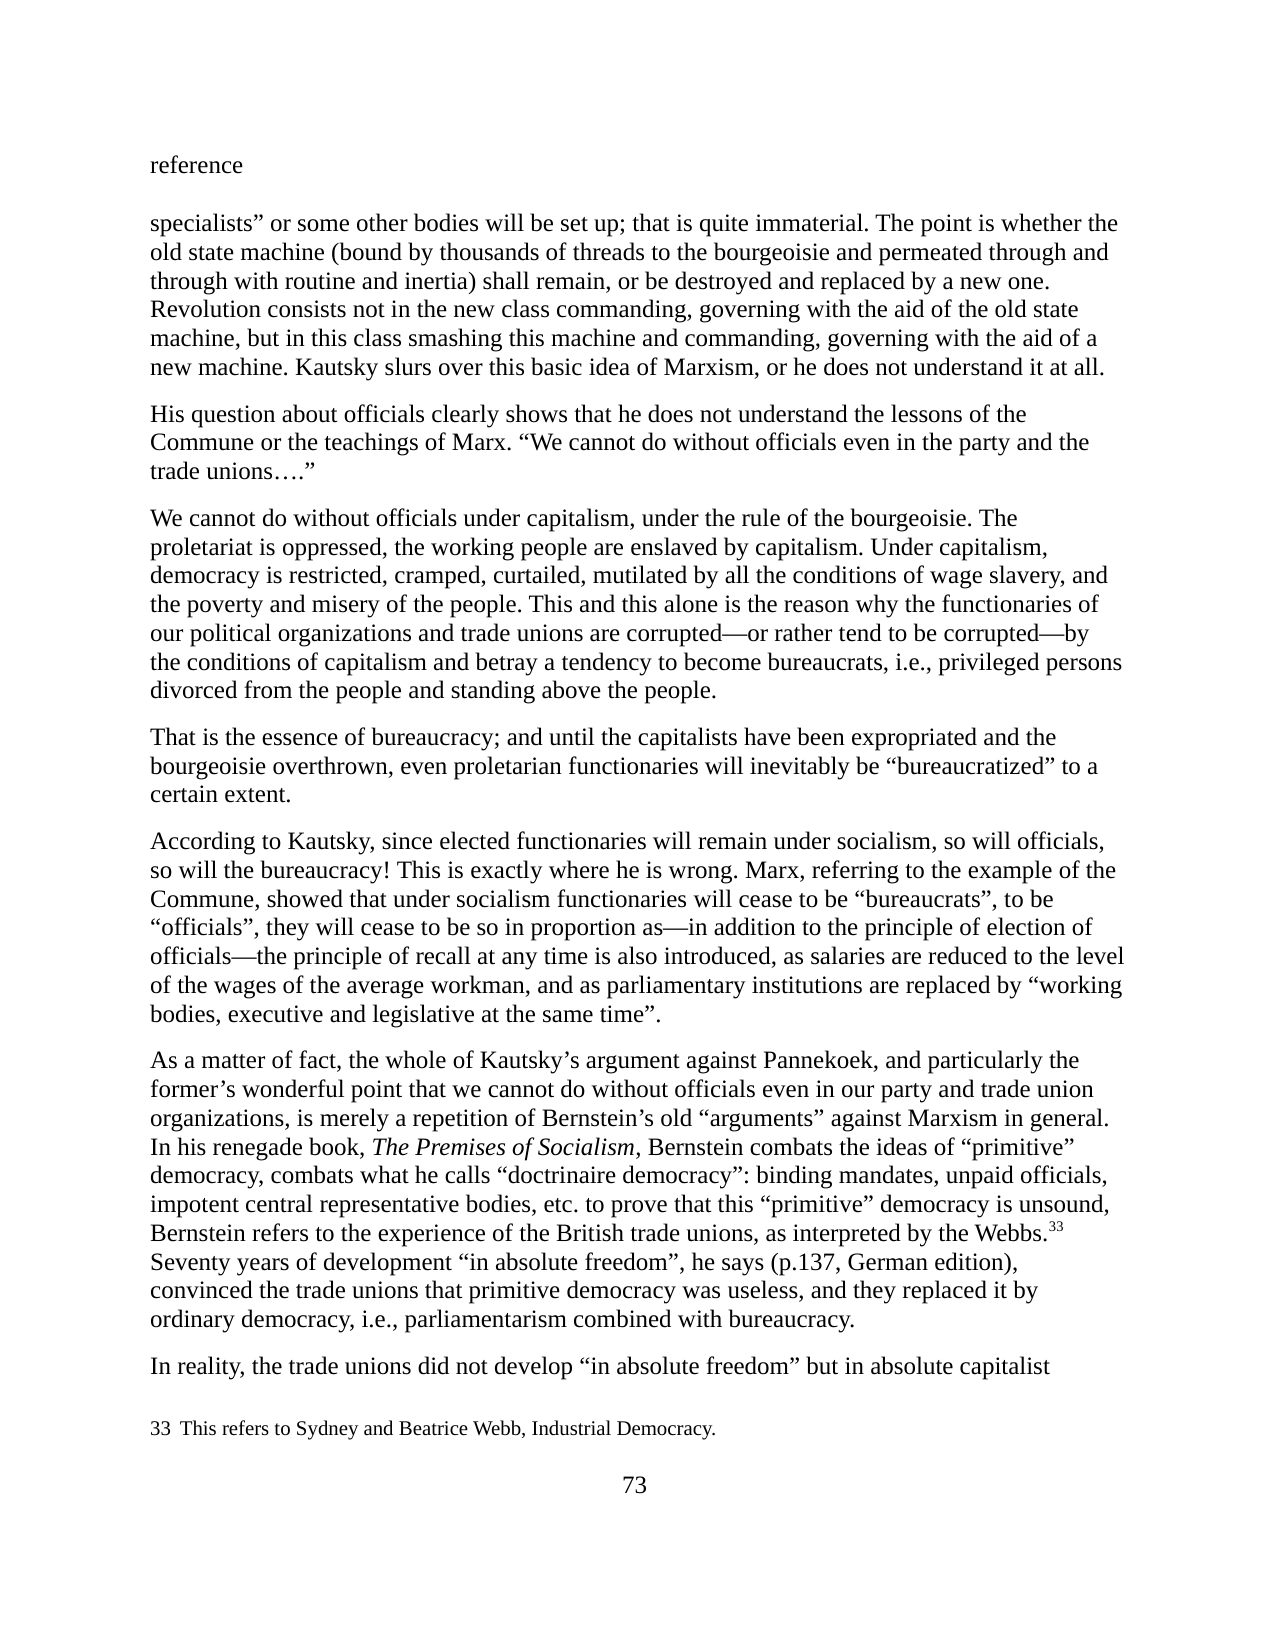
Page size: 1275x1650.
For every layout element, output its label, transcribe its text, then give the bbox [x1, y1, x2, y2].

text We cannot do without officials under capitalism, under the rule of the bourgeoisie. The proletariat is oppressed, the working people are enslaved by capitalism. Under capitalism, democracy is restricted, cramped, curtailed, mutilated by all the conditions of wage slavery, and the poverty and misery of the people. This and this alone is the reason why the functionaries of our political organizations and trade unions are corrupted—or rather tend to be corrupted—by the conditions of capitalism and betray a tendency to become bureaucrats, i.e., privileged persons divorced from the people and standing above the people. [150, 503, 1125, 704]
text This refers to Sydney and Beatrice Webb, Industrial Democracy. [150, 1416, 1125, 1440]
text specialists” or some other bodies will be set up; that is quite immaterial. The point is whether the old state machine (bound by thousands of threads to the bourgeoisie and permeated through and through with routine and inertia) shall remain, or be destroyed and replaced by a new one. Revolution consists not in the new class commanding, governing with the aid of the old state machine, but in this class smashing this machine and commanding, governing with the aid of a new machine. Kautsky slurs over this basic idea of Marxism, or he does not understand it at all. [150, 208, 1125, 381]
text That is the essence of bureaucracy; and until the capitalists have been expropriated and the bourgeoisie overthrown, even proletarian functionaries will inevitably be “bureaucratized” to a certain extent. [150, 722, 1125, 808]
text As a matter of fact, the whole of Kautsky’s argument against Pannekoek, and particularly the former’s wonderful point that we cannot do without officials even in our party and trade union organizations, is merely a repetition of Bernstein’s old “arguments” against Marxism in general. In his renegade book, The Premises of Socialism, Bernstein combats the ideas of “primitive” democracy, combats what he calls “doctrinaire democracy”: binding mandates, unpaid officials, impotent central representative bodies, etc. to prove that this “primitive” democracy is unsound, Bernstein refers to the experience of the British trade unions, as interpreted by the Webbs. Seventy years of development “in absolute freedom”, he says (p.137, German edition), convinced the trade unions that primitive democracy was useless, and they replaced it by ordinary democracy, i.e., parliamentarism combined with bureaucracy. [150, 1045, 1125, 1333]
text According to Kautsky, since elected functionaries will remain under socialism, so will officials, so will the bureaucracy! This is exactly where he is wrong. Marx, referring to the example of the Commune, showed that under socialism functionaries will cease to be “bureaucrats”, to be “officials”, they will cease to be so in proportion as—in addition to the principle of election of officials—the principle of recall at any time is also introduced, as salaries are reduced to the level of the wages of the average workman, and as parliamentary institutions are replaced by “working bodies, executive and legislative at the same time”. [150, 826, 1125, 1027]
text In reality, the trade unions did not develop “in absolute freedom” but in absolute capitalist [150, 1351, 1125, 1379]
text His question about officials clearly shows that he does not understand the lessons of the Commune or the teachings of Marx. “We cannot do without officials even in the party and the trade unions….” [150, 399, 1125, 485]
